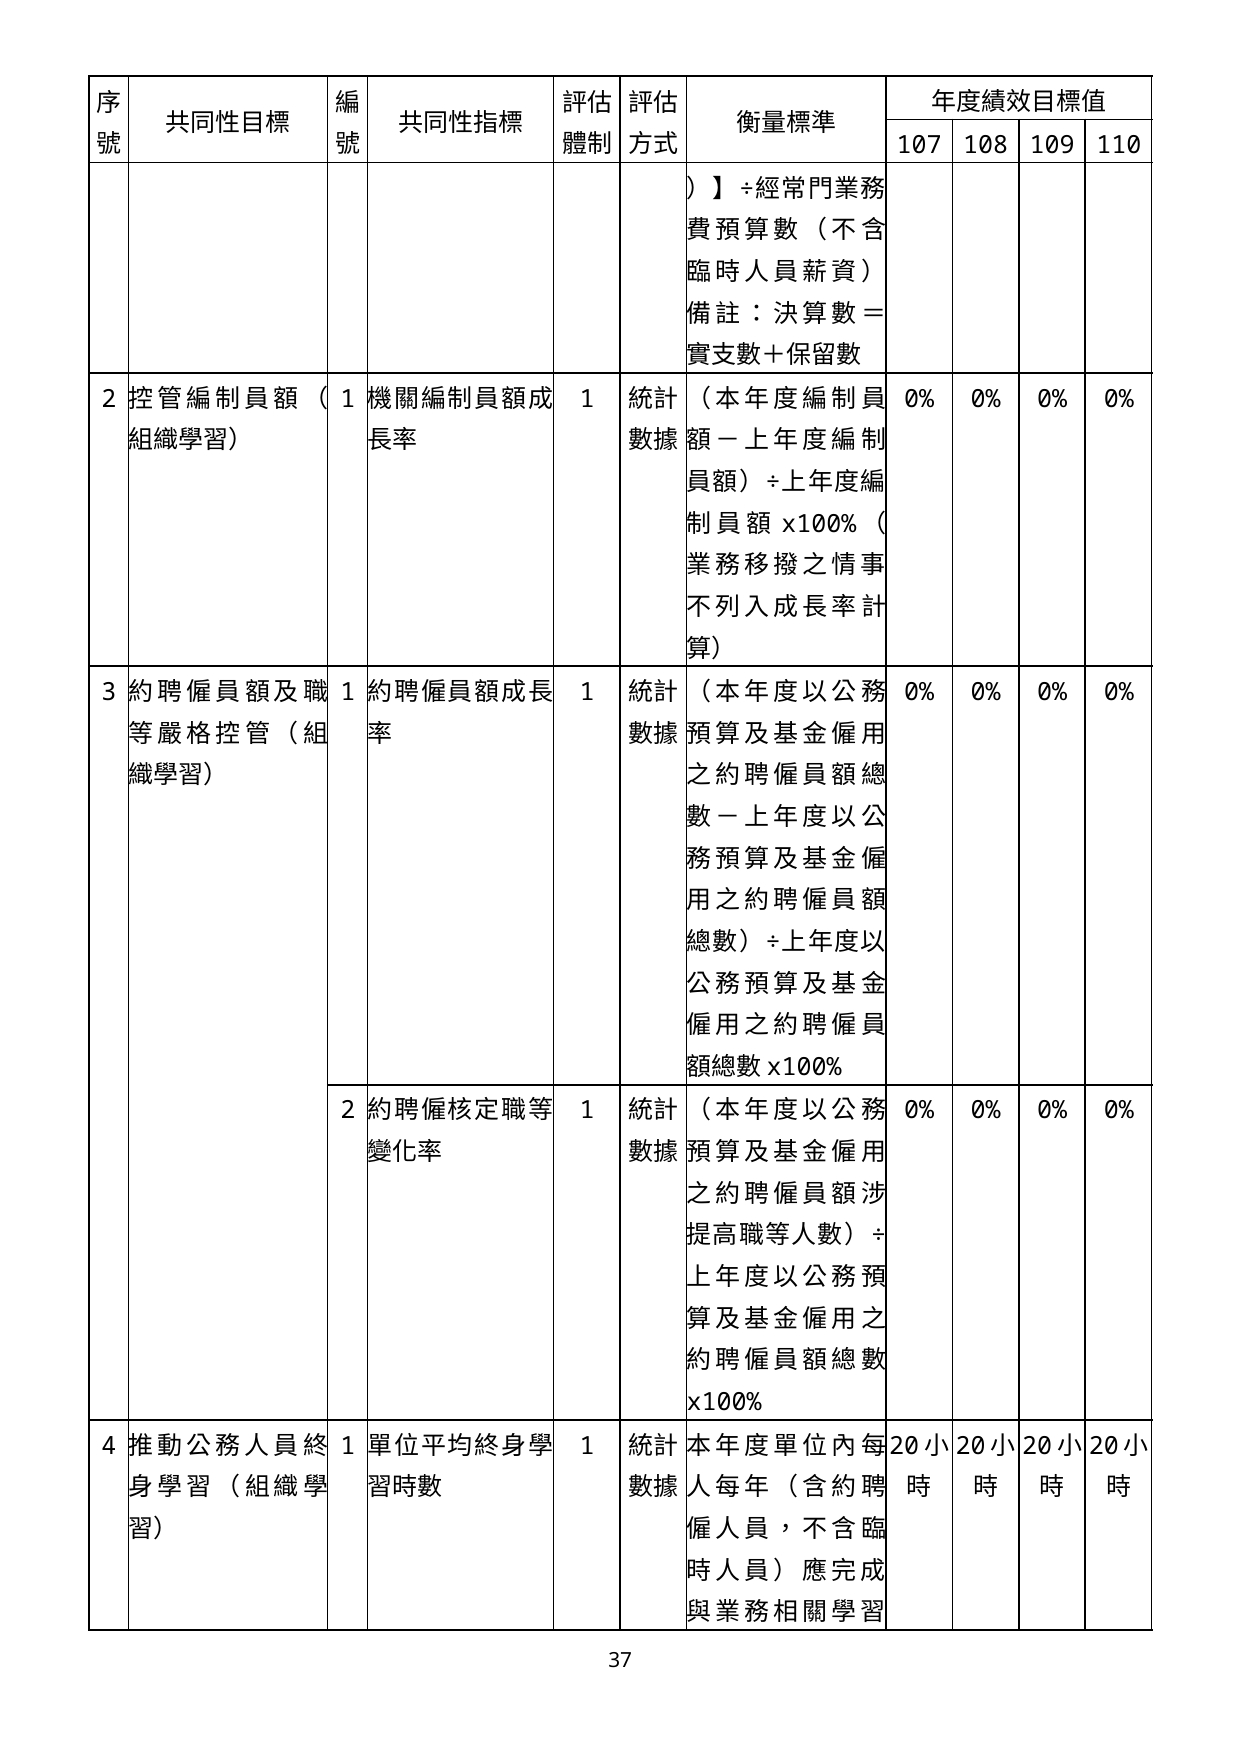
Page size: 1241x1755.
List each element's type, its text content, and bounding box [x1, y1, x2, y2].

table_cell 107 [887, 120, 952, 162]
table_cell 約聘僱核定職等變化率 [368, 1086, 553, 1419]
table_cell 20小時 [1086, 1421, 1151, 1629]
table_cell 3 [90, 667, 128, 1419]
table_cell 110 [1086, 120, 1151, 162]
table_cell 1 [554, 1086, 619, 1419]
table_cell [129, 163, 327, 372]
table_header 評估方式 [621, 77, 686, 162]
table_cell [887, 163, 952, 372]
table_cell 統計數據 [621, 374, 686, 665]
table_cell 約聘僱員額及職等嚴格控管（組織學習） [129, 667, 327, 1419]
table_cell 0% [887, 1086, 952, 1419]
table_cell 約聘僱員額成長率 [368, 667, 553, 1084]
table_cell [554, 163, 619, 372]
table_header 編號 [328, 77, 367, 162]
table_cell 2 [328, 1086, 367, 1419]
table_cell 單位平均終身學習時數 [368, 1421, 553, 1629]
table_cell 0% [1020, 374, 1084, 665]
table_header 衡量標準 [687, 77, 885, 162]
table_cell 控管編制員額（組織學習） [129, 374, 327, 665]
table_cell [1086, 163, 1151, 372]
table_cell [328, 163, 367, 372]
table_cell 109 [1020, 120, 1084, 162]
table_cell 統計數據 [621, 667, 686, 1084]
table_cell [953, 163, 1018, 372]
table_cell （本年度編制員額－上年度編制員額）÷上年度編制員額x100%（業務移撥之情事不列入成長率計算） [687, 374, 885, 665]
table_cell 0% [953, 374, 1018, 665]
table_cell 20小時 [953, 1421, 1018, 1629]
table_cell [368, 163, 553, 372]
table_cell 統計數據 [621, 1421, 686, 1629]
table_cell 統計數據 [621, 1086, 686, 1419]
table_cell 1 [554, 667, 619, 1084]
table_cell [621, 163, 686, 372]
table_cell 1 [554, 374, 619, 665]
table_cell 推動公務人員終身學習（組織學習） [129, 1421, 327, 1629]
table_cell 20小時 [1020, 1421, 1084, 1629]
table_header 評估體制 [554, 77, 619, 162]
table_header 年度績效目標值 [887, 77, 1151, 118]
table_cell 1 [328, 1421, 367, 1629]
table_cell 0% [1086, 667, 1151, 1084]
table_header 共同性目標 [129, 77, 327, 162]
table_cell 4 [90, 1421, 128, 1629]
table_cell ）】÷經常門業務費預算數（不含臨時人員薪資）備註：決算數＝實支數＋保留數 [687, 163, 885, 372]
table_cell 108 [953, 120, 1018, 162]
table_cell 0% [1086, 374, 1151, 665]
table_cell 0% [953, 667, 1018, 1084]
table_cell 1 [554, 1421, 619, 1629]
table_cell 0% [1086, 1086, 1151, 1419]
table_cell 0% [1020, 667, 1084, 1084]
table_cell （本年度以公務預算及基金僱用之約聘僱員額涉提高職等人數）÷上年度以公務預算及基金僱用之約聘僱員額總數x100% [687, 1086, 885, 1419]
table_cell 本年度單位內每人每年（含約聘僱人員，不含臨時人員）應完成與業務相關學習 [687, 1421, 885, 1629]
table_cell 2 [90, 374, 128, 665]
table_header 序號 [90, 77, 128, 162]
table_cell 1 [328, 374, 367, 665]
table_cell [1020, 163, 1084, 372]
table_header 共同性指標 [368, 77, 553, 162]
table_cell 1 [328, 667, 367, 1084]
table_cell 機關編制員額成長率 [368, 374, 553, 665]
table_cell 0% [887, 667, 952, 1084]
table_cell 0% [953, 1086, 1018, 1419]
table_cell [90, 163, 128, 372]
table_cell 20小時 [887, 1421, 952, 1629]
table_cell （本年度以公務預算及基金僱用之約聘僱員額總數－上年度以公務預算及基金僱用之約聘僱員額總數）÷上年度以公務預算及基金僱用之約聘僱員額總數x100% [687, 667, 885, 1084]
table_cell 0% [887, 374, 952, 665]
table_cell 0% [1020, 1086, 1084, 1419]
